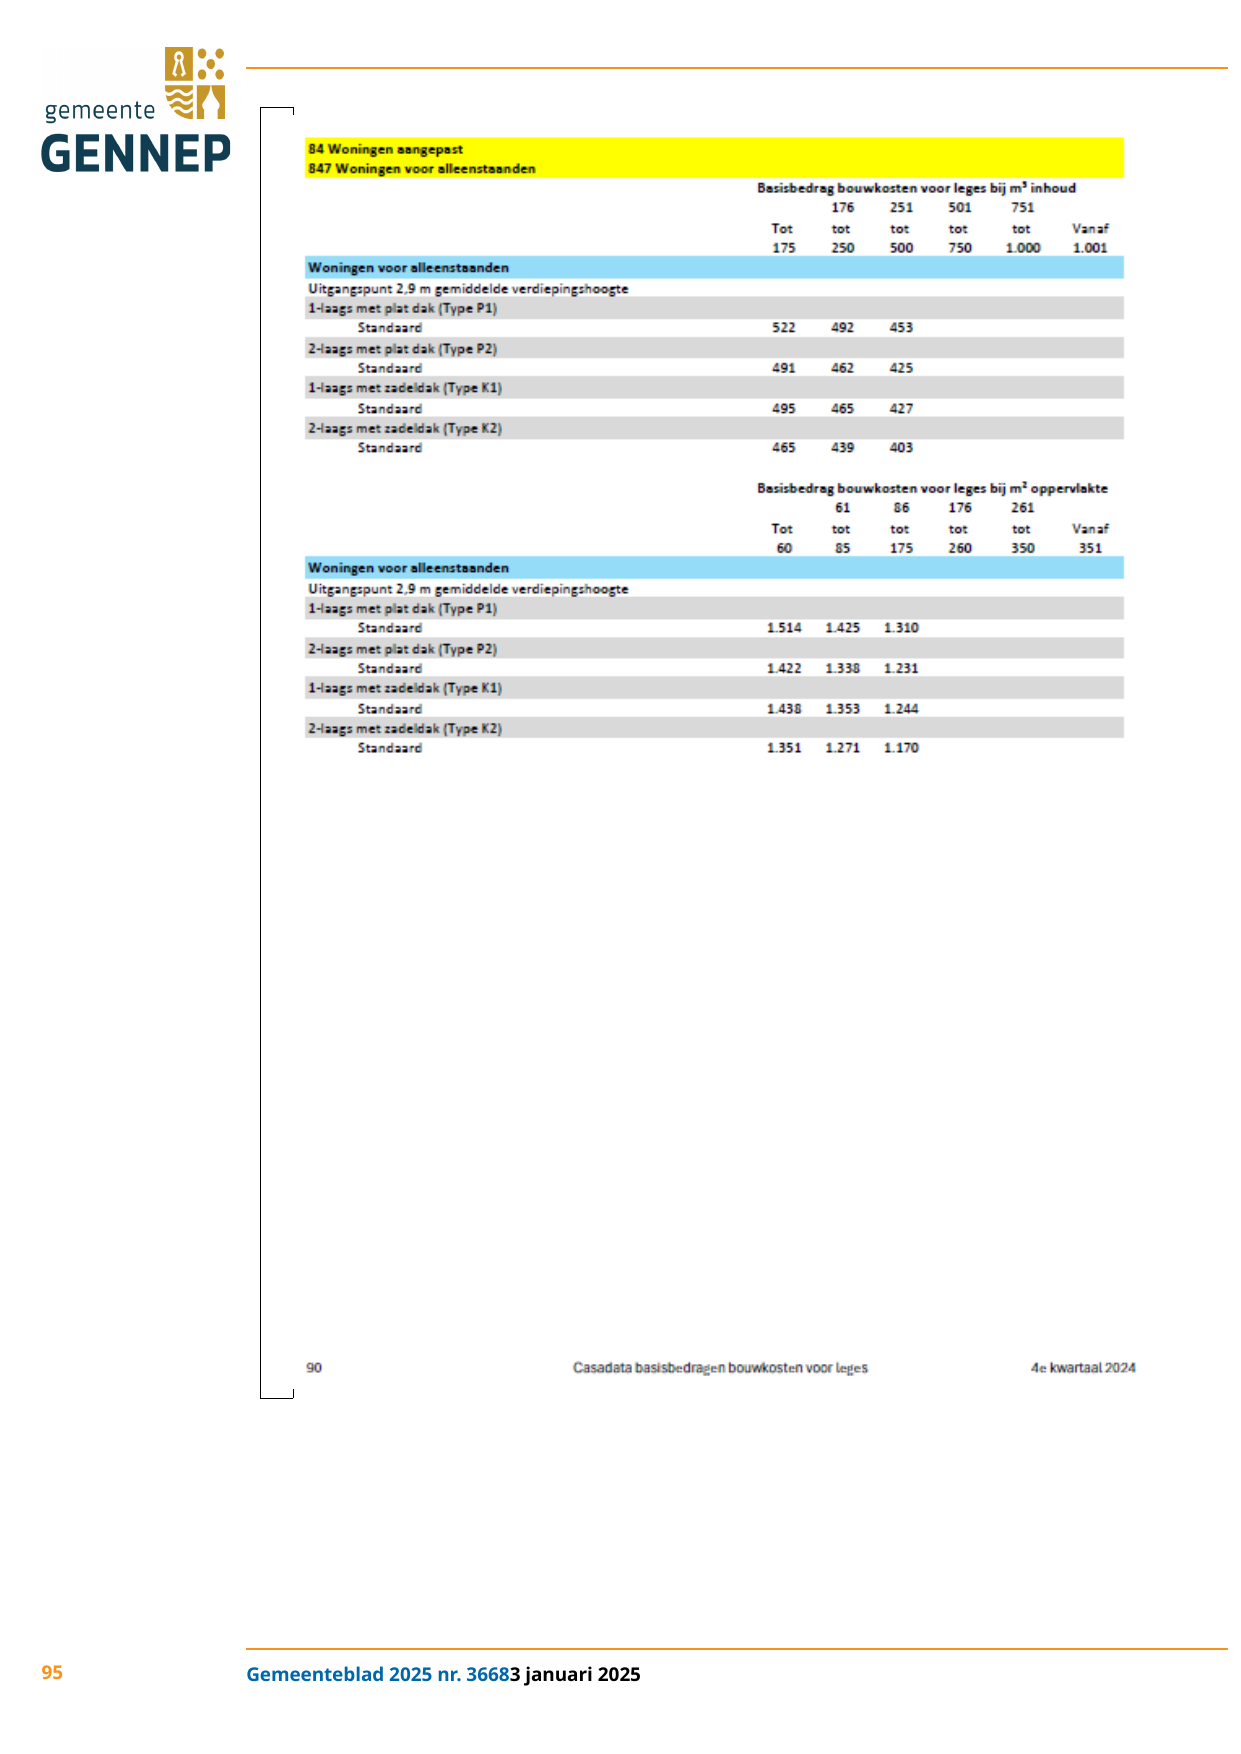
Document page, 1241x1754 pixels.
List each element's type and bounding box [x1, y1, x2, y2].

picture [41, 47, 231, 172]
picture [268, 115, 1173, 1389]
